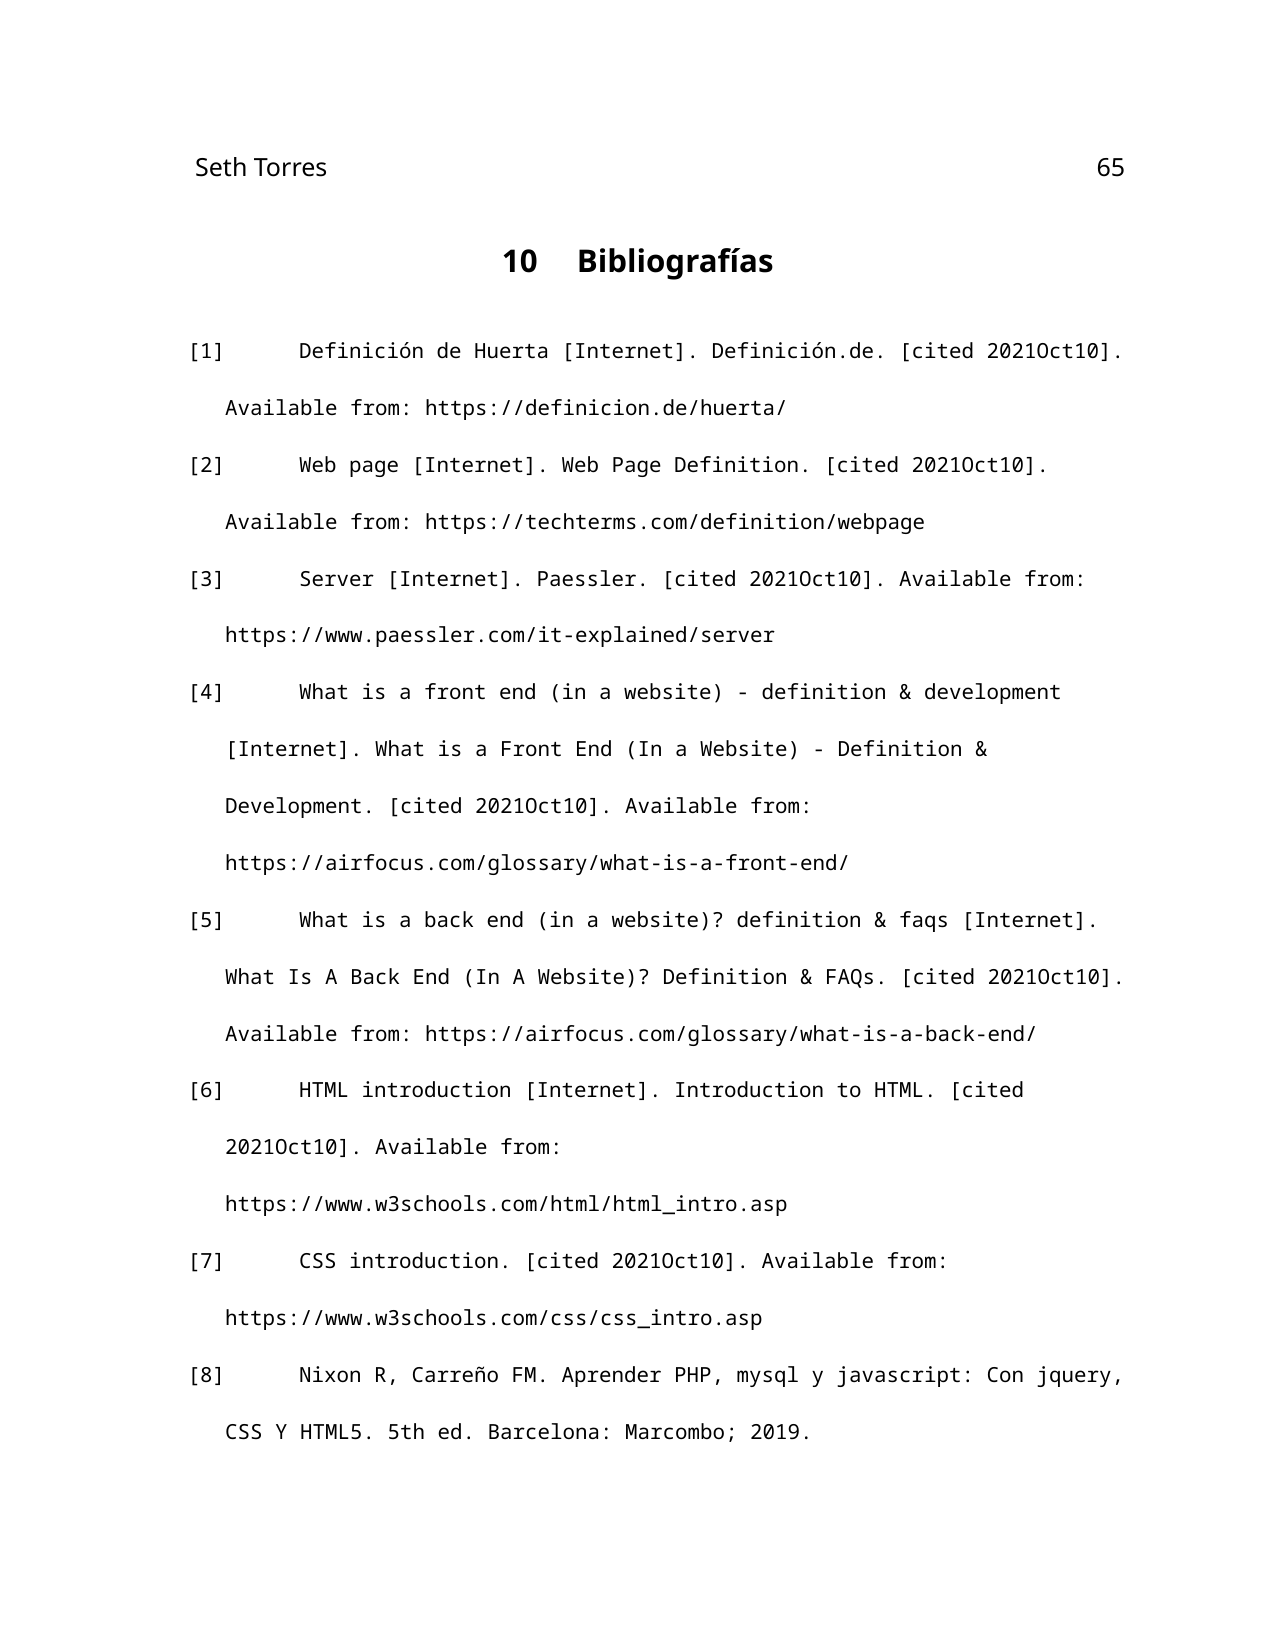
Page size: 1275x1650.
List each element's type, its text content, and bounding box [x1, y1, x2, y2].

list HTML introduction [Internet]. Introduction to HTML. [cited 2021Oct10]. Available from: https://www.w3schools.com/html/html_intro.asp [187, 1076, 1125, 1218]
list Web page [Internet]. Web Page Definition. [cited 2021Oct10]. Available from: https://techterms.com/definition/webpage [187, 450, 1125, 535]
list CSS introduction. [cited 2021Oct10]. Available from: https://www.w3schools.com/css/css_intro.asp [187, 1246, 1125, 1332]
list Definición de Huerta [Internet]. Definición.de. [cited 2021Oct10]. Available from: https://definicion.de/huerta/ [187, 336, 1125, 422]
list Server [Internet]. Paessler. [cited 2021Oct10]. Available from: https://www.paessler.com/it-explained/server [187, 564, 1125, 649]
subtitle Bibliografías [150, 238, 1125, 281]
list What is a back end (in a website)? definition & faqs [Internet]. What Is A Back End (In A Website)? Definition & FAQs. [cited 2021Oct10]. Available from: https://airfocus.com/glossary/what-is-a-back-end/ [187, 905, 1125, 1047]
list What is a front end (in a website) - definition & development [Internet]. What is a Front End (In a Website) - Definition & Development. [cited 2021Oct10]. Available from: https://airfocus.com/glossary/what-is-a-front-end/ [187, 677, 1125, 877]
list Nixon R, Carreño FM. Aprender PHP, mysql y javascript: Con jquery, CSS Y HTML5. 5th ed. Barcelona: Marcombo; 2019. [187, 1360, 1125, 1445]
